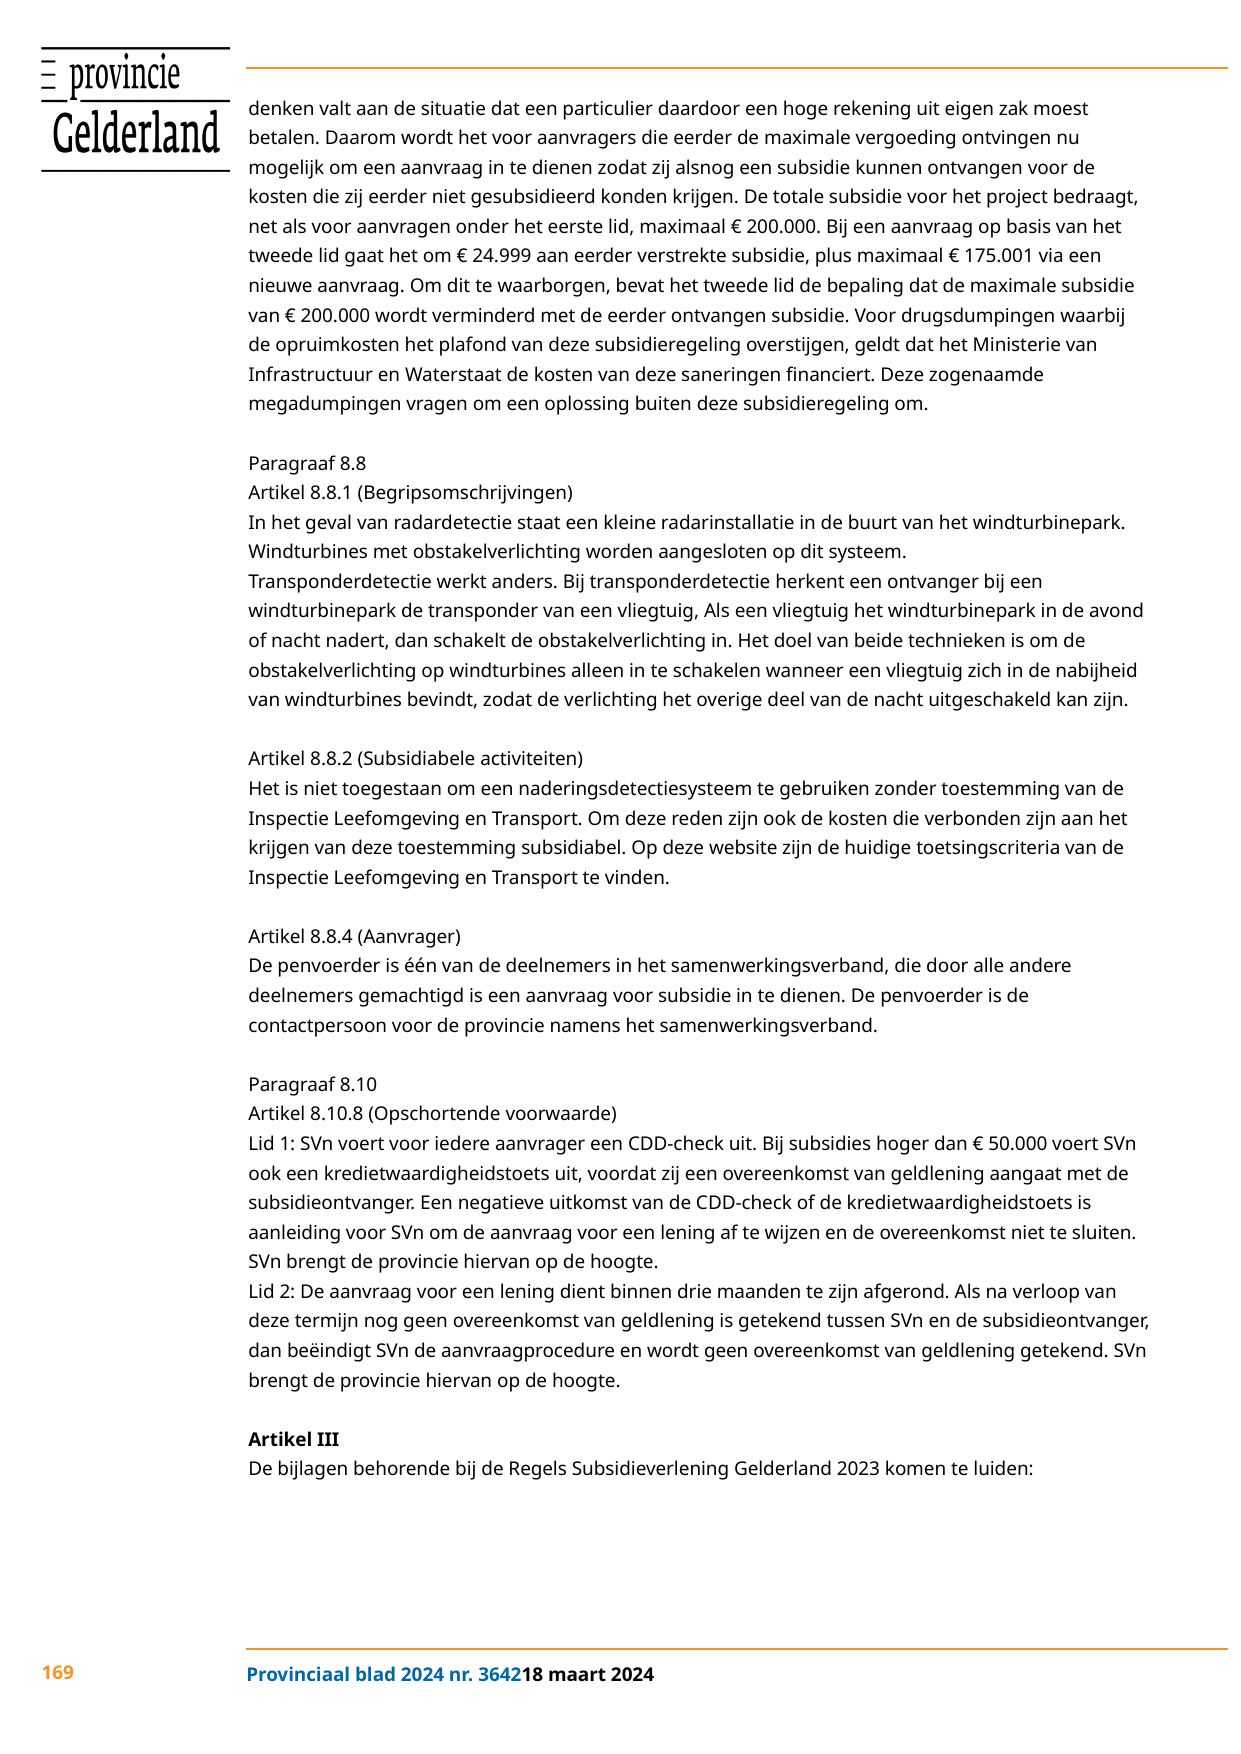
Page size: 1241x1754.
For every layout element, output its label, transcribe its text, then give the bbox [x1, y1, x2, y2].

text Paragraaf 8.10 [248, 1071, 1152, 1097]
text De penvoerder is één van de deelnemers in het samenwerkingsverband, die door alle andere deelnemers gemachtigd is een aanvraag voor subsidie in te dienen. De penvoerder is de contactpersoon voor de provincie namens het samenwerkingsverband. [248, 953, 1152, 1038]
text Artikel 8.10.8 (Opschortende voorwaarde) [248, 1101, 1152, 1126]
text De bijlagen behorende bij de Regels Subsidieverlening Gelderland 2023 komen te luiden: [248, 1456, 1152, 1481]
text Artikel 8.8.1 (Begripsomschrijvingen) [248, 479, 1152, 505]
text Paragraaf 8.8 [248, 450, 1152, 476]
text Artikel III [248, 1426, 1152, 1452]
text Lid 1: SVn voert voor iedere aanvrager een CDD-check uit. Bij subsidies hoger dan € 50.000 voert SVn ook een kredietwaardigheidstoets uit, voordat zij een overeenkomst van geldlening aangaat met de subsidieontvanger. Een negatieve uitkomst van de CDD-check of de kredietwaardigheidstoets is aanleiding voor SVn om de aanvraag voor een lening af te wijzen en de overeenkomst niet te sluiten. SVn brengt de provincie hiervan op de hoogte. [248, 1130, 1152, 1274]
text Het is niet toegestaan om een naderingsdetectiesysteem te gebruiken zonder toestemming van de Inspectie Leefomgeving en Transport. Om deze reden zijn ook de kosten die verbonden zijn aan het krijgen van deze toestemming subsidiabel. Op deze website zijn de huidige toetsingscriteria van de Inspectie Leefomgeving en Transport te vinden. [248, 775, 1152, 890]
text Artikel 8.8.2 (Subsidiabele activiteiten) [248, 746, 1152, 771]
text In het geval van radardetectie staat een kleine radarinstallatie in de buurt van het windturbinepark. Windturbines met obstakelverlichting worden aangesloten op dit systeem. [248, 509, 1152, 564]
text Lid 2: De aanvraag voor een lening dient binnen drie maanden te zijn afgerond. Als na verloop van deze termijn nog geen overeenkomst van geldlening is getekend tussen SVn en de subsidieontvanger, dan beëindigt SVn de aanvraagprocedure en wordt geen overeenkomst van geldlening getekend. SVn brengt de provincie hiervan op de hoogte. [248, 1278, 1152, 1393]
picture [41, 47, 231, 172]
text Artikel 8.8.4 (Aanvrager) [248, 923, 1152, 949]
text Transponderdetectie werkt anders. Bij transponderdetectie herkent een ontvanger bij een windturbinepark de transponder van een vliegtuig, Als een vliegtuig het windturbinepark in de avond of nacht nadert, dan schakelt de obstakelverlichting in. Het doel van beide technieken is om de obstakelverlichting op windturbines alleen in te schakelen wanneer een vliegtuig zich in de nabijheid van windturbines bevindt, zodat de verlichting het overige deel van de nacht uitgeschakeld kan zijn. [248, 568, 1152, 712]
text denken valt aan de situatie dat een particulier daardoor een hoge rekening uit eigen zak moest betalen. Daarom wordt het voor aanvragers die eerder de maximale vergoeding ontvingen nu mogelijk om een aanvraag in te dienen zodat zij alsnog een subsidie kunnen ontvangen voor de kosten die zij eerder niet gesubsidieerd konden krijgen. De totale subsidie voor het project bedraagt, net als voor aanvragen onder het eerste lid, maximaal € 200.000. Bij een aanvraag op basis van het tweede lid gaat het om € 24.999 aan eerder verstrekte subsidie, plus maximaal € 175.001 via een nieuwe aanvraag. Om dit te waarborgen, bevat het tweede lid de bepaling dat de maximale subsidie van € 200.000 wordt verminderd met de eerder ontvangen subsidie. Voor drugsdumpingen waarbij de opruimkosten het plafond van deze subsidieregeling overstijgen, geldt dat het Ministerie van Infrastructuur en Waterstaat de kosten van deze saneringen financiert. Deze zogenaamde megadumpingen vragen om een oplossing buiten deze subsidieregeling om. [248, 95, 1152, 416]
